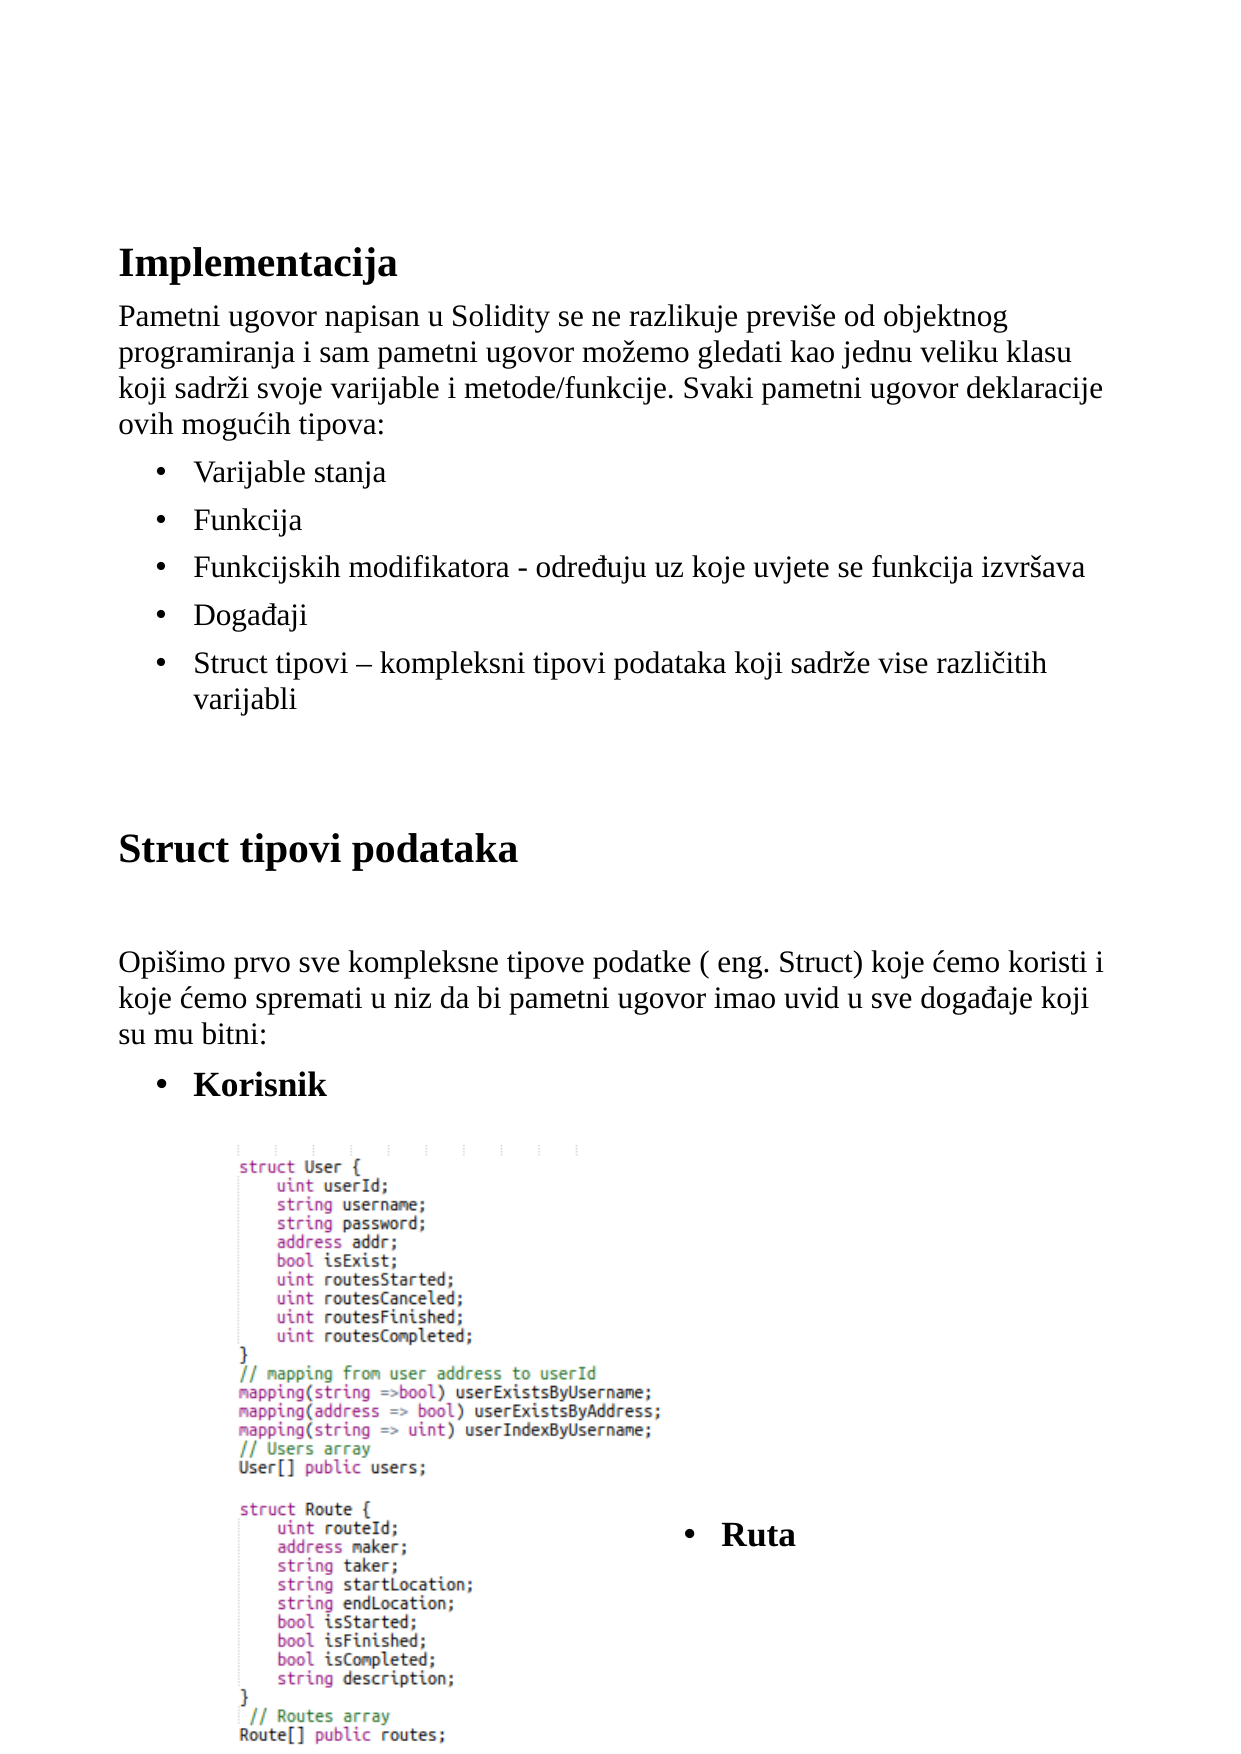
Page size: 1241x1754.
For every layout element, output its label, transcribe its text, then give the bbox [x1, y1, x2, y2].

list Korisnik [156, 1063, 1122, 1104]
list [156, 1513, 218, 1554]
list Događaji [156, 597, 1122, 632]
text Opišimo prvo sve kompleksne tipove podatke ( eng. Struct) koje ćemo koristi i koje ćemo spremati u niz da bi pametni ugovor imao uvid u sve događaje koji su mu bitni: [118, 943, 1122, 1051]
text Pametni ugovor napisan u Solidity se ne razlikuje previše od objektnog programiranja i sam pametni ugovor možemo gledati kao jednu veliku klasu koji sadrži svoje varijable i metode/funkcije. Svaki pametni ugovor deklaracije ovih mogućih tipova: [118, 297, 1122, 441]
list Varijable stanja [156, 453, 1122, 489]
text Implementacija [118, 238, 1122, 286]
list Ruta [647, 1513, 1122, 1554]
picture [208, 1145, 703, 1754]
list Funkcijskih modifikatora - određuju uz koje uvjete se funkcija izvršava [156, 549, 1122, 585]
text Struct tipovi podataka [118, 824, 1122, 872]
list Funkcija [156, 501, 1122, 537]
list Struct tipovi – kompleksni tipovi podataka koji sadrže vise različitih varijabli [156, 644, 1122, 716]
